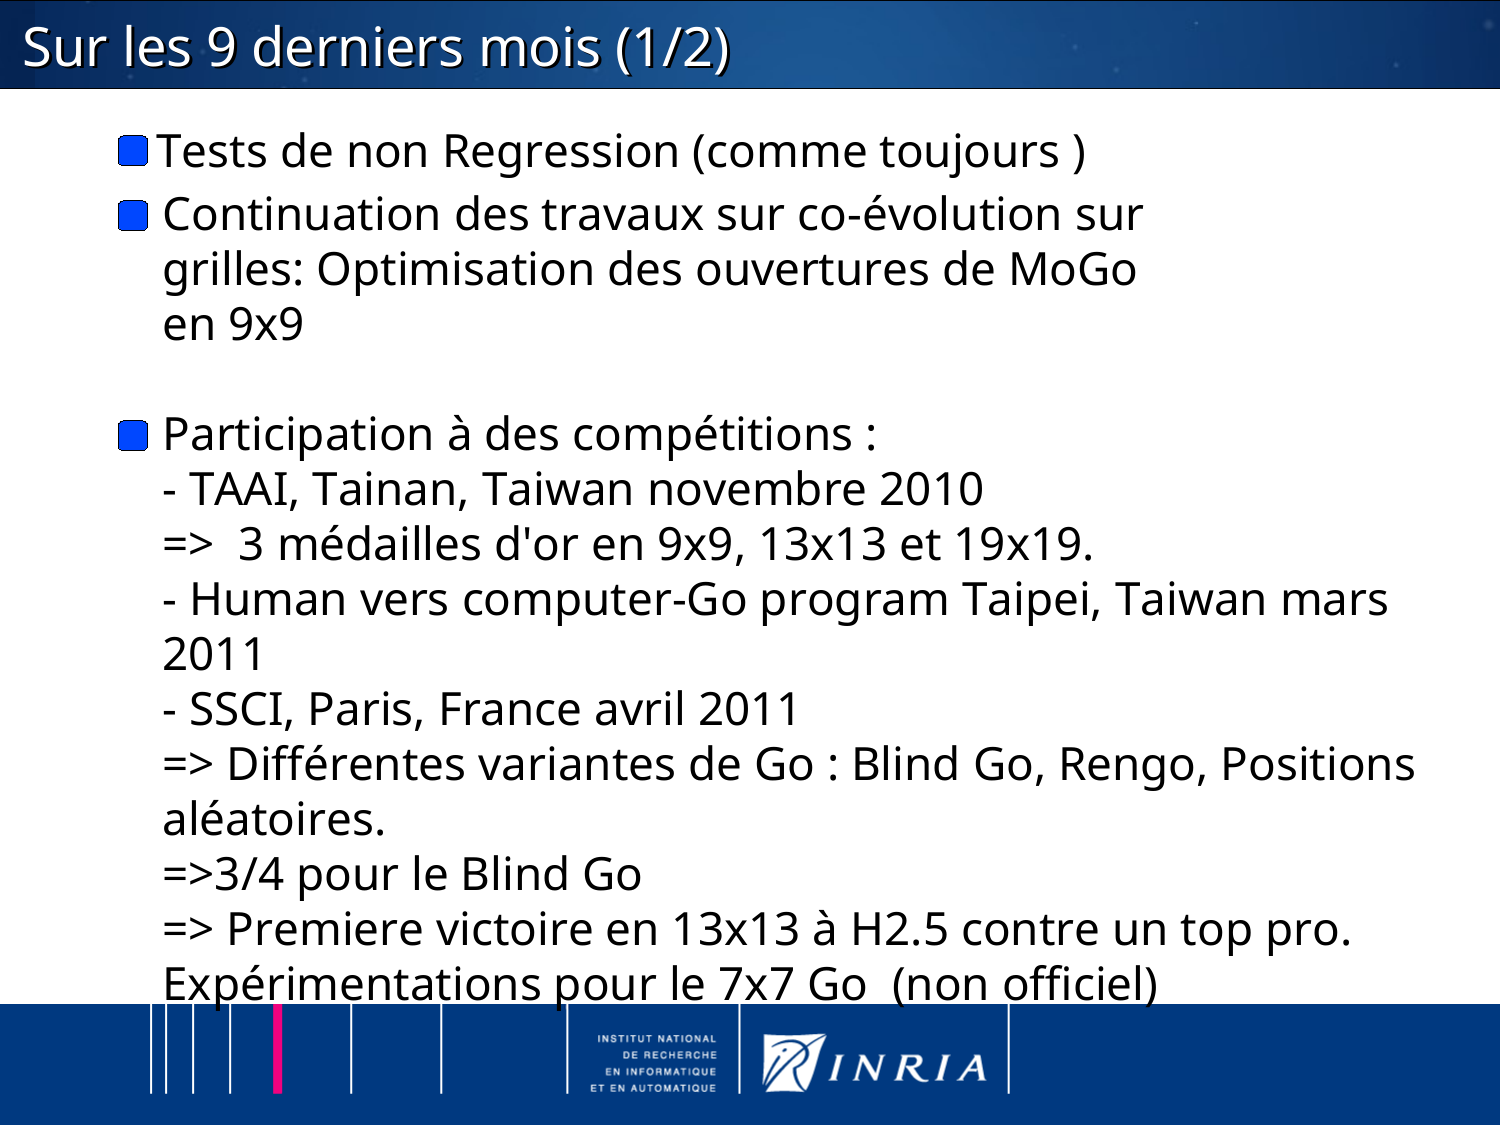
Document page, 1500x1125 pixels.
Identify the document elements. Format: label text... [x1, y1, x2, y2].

text_box Tests de non Regression (comme toujours ) [141, 114, 1359, 239]
text_box Participation à des compétitions : - TAAI, Tainan, Taiwan novembre 2010 => 3 médailles d'or en 9x9, 13x13 et 19x19. - Human vers computer-Go program Taipei, Taiwan mars 2011 - SSCI, Paris, France avril 2011 => Différentes variantes de Go : Blind Go, Rengo, Positions aléatoires. =>3/4 pour le Blind Go => Premiere victoire en 13x13 à H2.5 contre un top pro. Expérimentations pour le 7x7 Go (non officiel) [147, 397, 1477, 1017]
text_box Continuation des travaux sur co-évolution sur grilles: Optimisation des ouvertures de MoGo en 9x9 [147, 239, 1211, 357]
text_box Sur les 9 derniers mois (1/2) [0, 0, 1500, 89]
text_box [118, 420, 148, 451]
text_box [118, 200, 148, 231]
text_box [118, 135, 148, 166]
picture [0, 1004, 1500, 1125]
